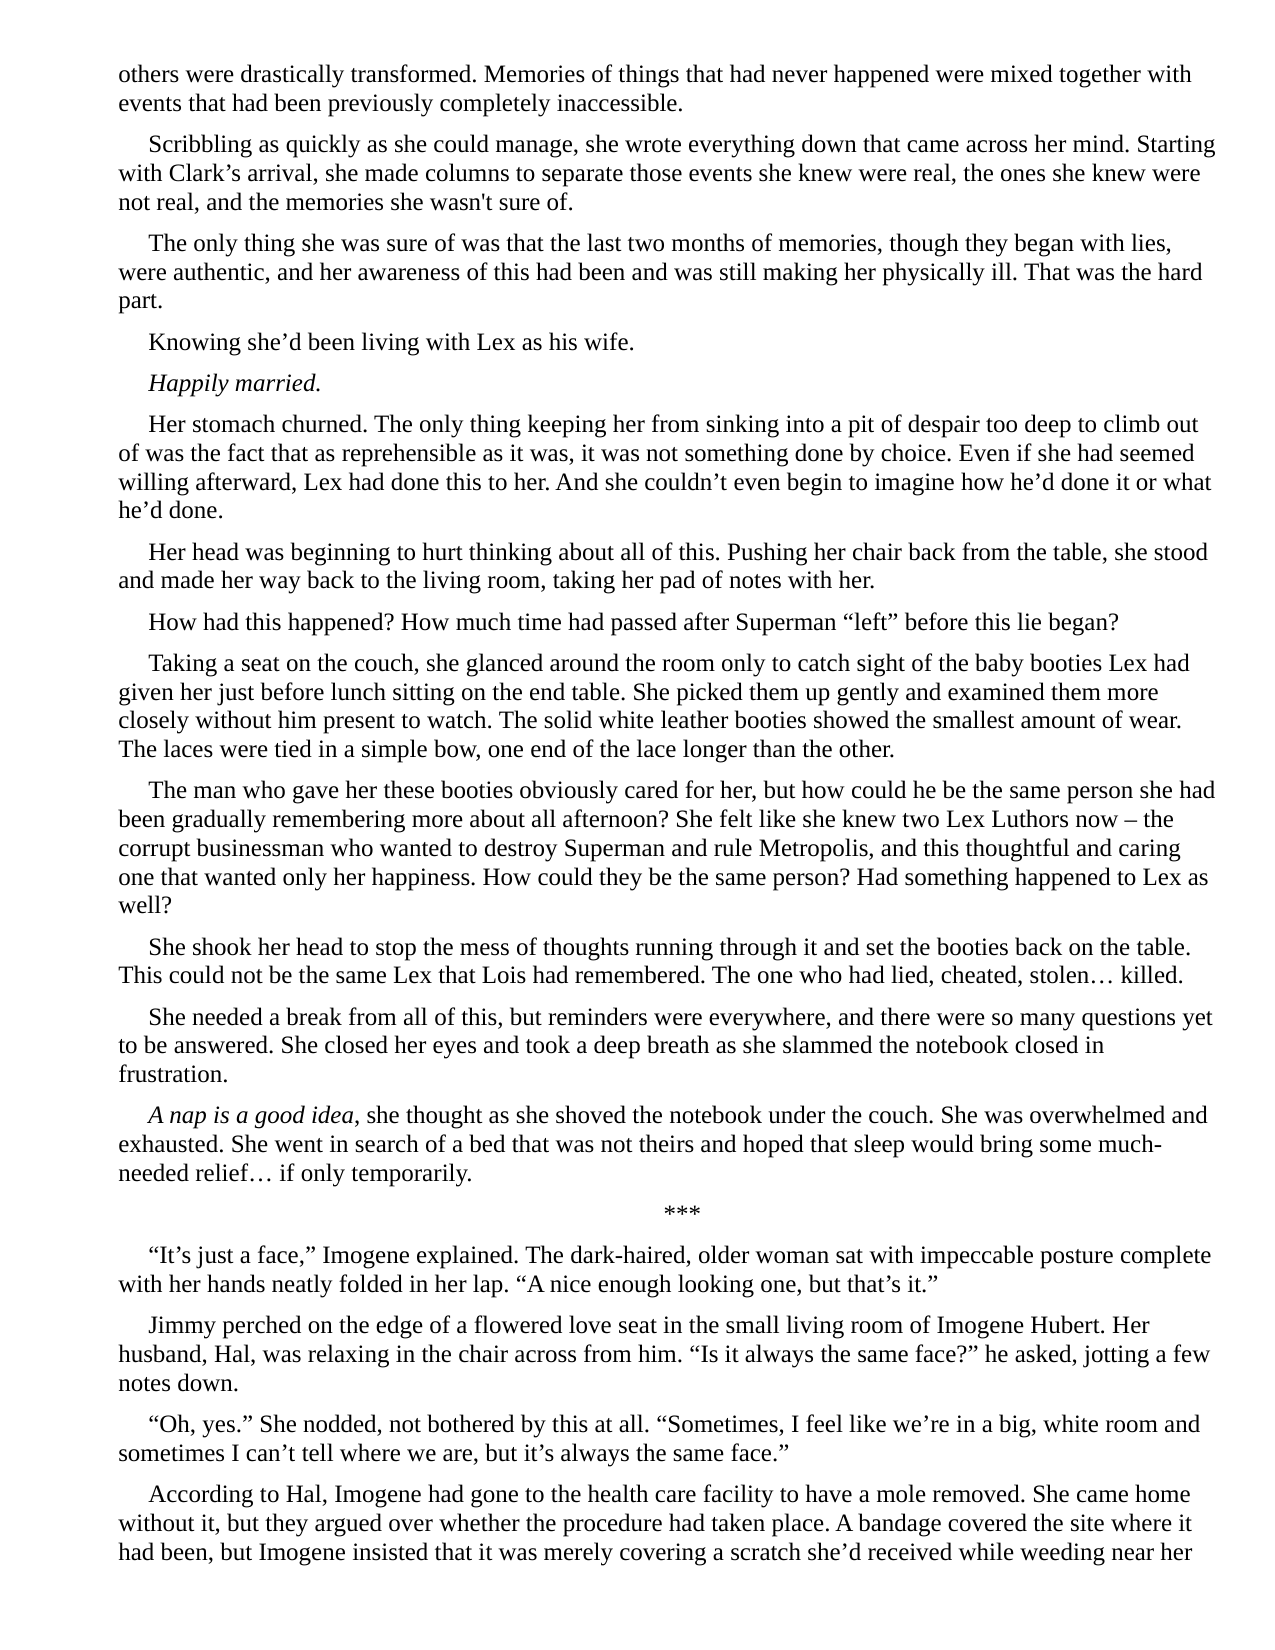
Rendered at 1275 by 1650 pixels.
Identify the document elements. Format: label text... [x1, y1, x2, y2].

text A nap is a good idea, she thought as she shoved the notebook under the couch. She was overwhelmed and exhausted. She went in search of a bed that was not theirs and hoped that sleep would bring some much-needed relief… if only temporarily. [118, 1100, 1216, 1187]
text The man who gave her these booties obviously cared for her, but how could he be the same person she had been gradually remembering more about all afternoon? She felt like she knew two Lex Luthors now – the corrupt businessman who wanted to destroy Superman and rule Metropolis, and this thoughtful and caring one that wanted only her happiness. How could they be the same person? Had something happened to Lex as well? [118, 775, 1216, 919]
text According to Hal, Imogene had gone to the health care facility to have a mole removed. She came home without it, but they argued over whether the procedure had taken place. A bandage covered the site where it had been, but Imogene insisted that it was merely covering a scratch she’d received while weeding near her [118, 1479, 1216, 1565]
text Knowing she’d been living with Lex as his wife. [118, 327, 1216, 355]
text Happily married. [118, 368, 1216, 397]
text Her stomach churned. The only thing keeping her from sinking into a pit of despair too deep to climb out of was the fact that as reprehensible as it was, it was not something done by choice. Even if she had seemed willing afterward, Lex had done this to her. And she couldn’t even begin to imagine how he’d done it or what he’d done. [118, 409, 1216, 524]
text others were drastically transformed. Memories of things that had never happened were mixed together with events that had been previously completely inaccessible. [118, 59, 1216, 117]
text Her head was beginning to hurt thinking about all of this. Pushing her chair back from the table, she stood and made her way back to the living room, taking her pad of notes with her. [118, 537, 1216, 594]
text She shook her head to stop the mess of thoughts running through it and set the booties back on the table. This could not be the same Lex that Lois had remembered. The one who had lied, cheated, stolen… killed. [118, 932, 1216, 989]
text Taking a seat on the couch, she glanced around the room only to catch sight of the baby booties Lex had given her just before lunch sitting on the end table. She picked them up gently and examined them more closely without him present to watch. The solid white leather booties showed the smallest amount of wear. The laces were tied in a simple bow, one end of the lace longer than the other. [118, 648, 1216, 763]
text *** [118, 1199, 1216, 1228]
text The only thing she was sure of was that the last two months of memories, though they began with lies, were authentic, and her awareness of this had been and was still making her physically ill. That was the hard part. [118, 228, 1216, 314]
text Jimmy perched on the edge of a flowered love seat in the small living room of Imogene Hubert. Her husband, Hal, was relaxing in the chair across from him. “Is it always the same face?” he asked, jotting a few notes down. [118, 1310, 1216, 1397]
text “It’s just a face,” Imogene explained. The dark-haired, older woman sat with impeccable posture complete with her hands neatly folded in her lap. “A nice enough looking one, but that’s it.” [118, 1240, 1216, 1298]
text She needed a break from all of this, but reminders were everywhere, and there were so many questions yet to be answered. She closed her eyes and took a deep breath as she slammed the notebook closed in frustration. [118, 1002, 1216, 1088]
text “Oh, yes.” She nodded, not bothered by this at all. “Sometimes, I feel like we’re in a big, white room and sometimes I can’t tell where we are, but it’s always the same face.” [118, 1409, 1216, 1467]
text How had this happened? How much time had passed after Superman “left” before this lie began? [118, 607, 1216, 635]
text Scribbling as quickly as she could manage, she wrote everything down that came across her mind. Starting with Clark’s arrival, she made columns to separate those events she knew were real, the ones she knew were not real, and the memories she wasn't sure of. [118, 129, 1216, 215]
